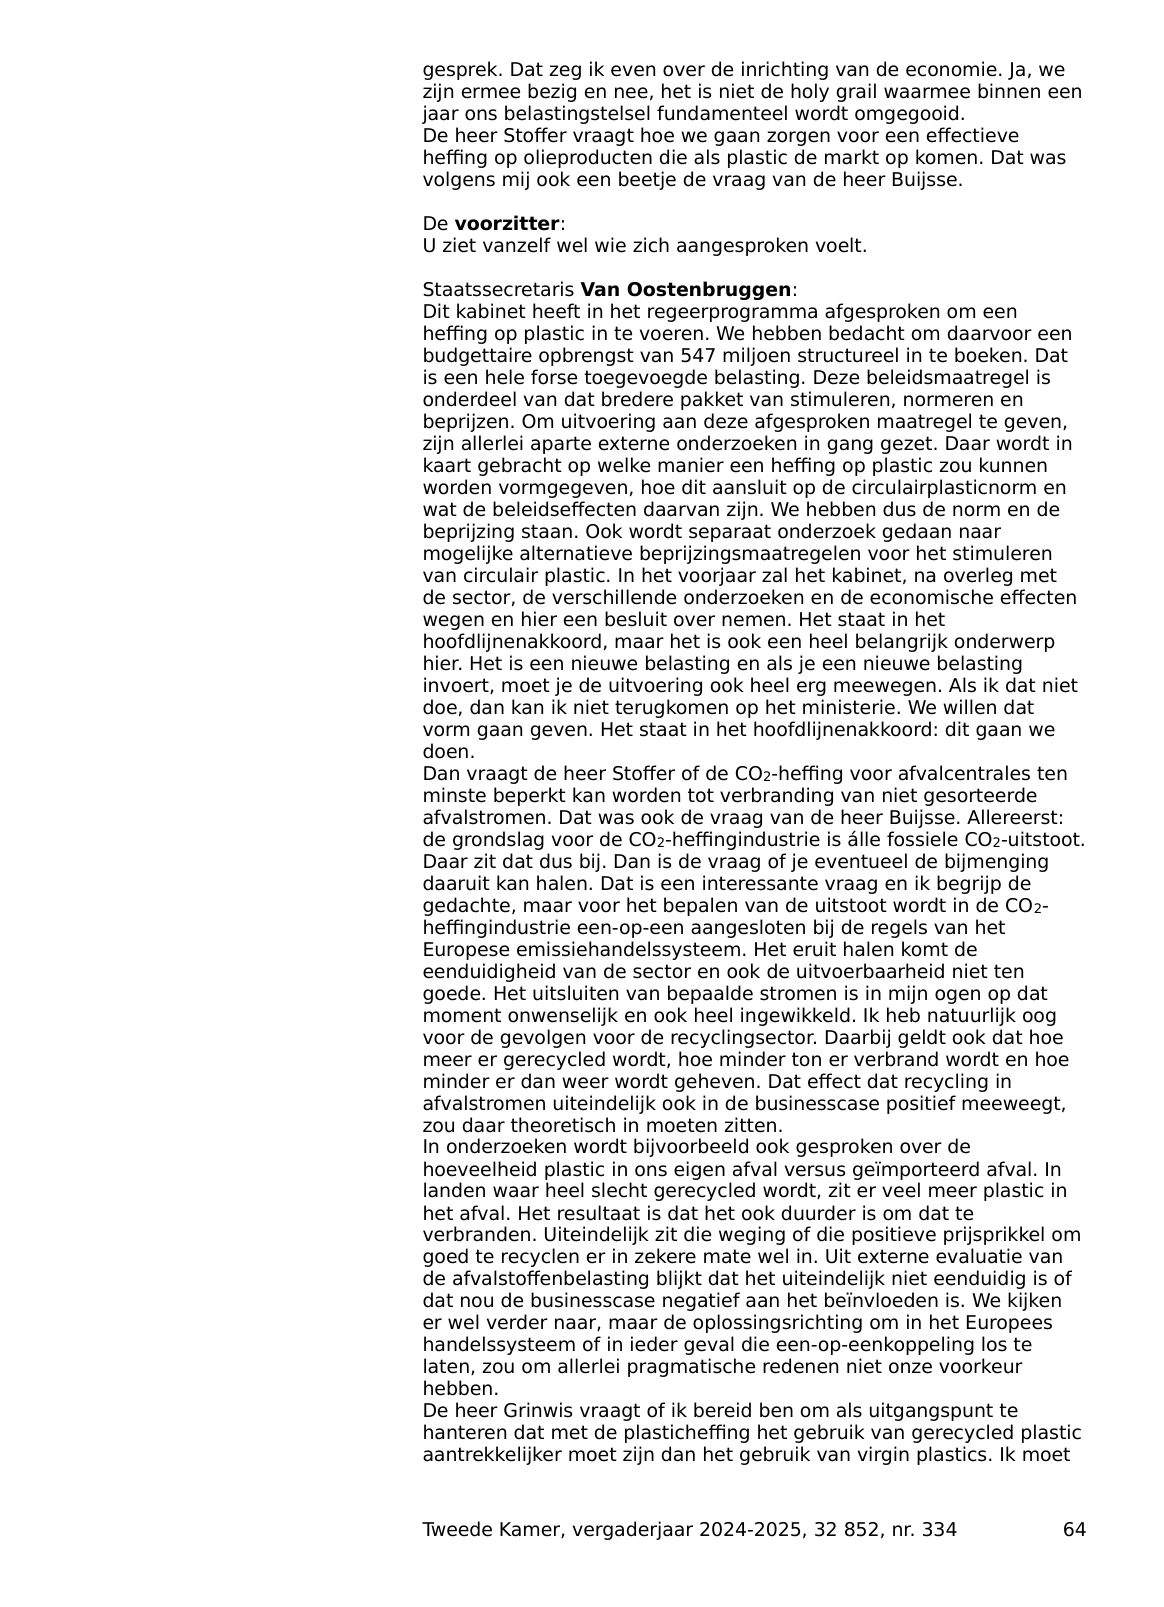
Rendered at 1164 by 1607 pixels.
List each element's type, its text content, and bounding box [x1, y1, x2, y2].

text gesprek. Dat zeg ik even over de inrichting van de economie. Ja, we zijn ermee bezig en nee, het is niet de holy grail waarmee binnen een jaar ons belastingstelsel fundamenteel wordt omgegooid. [422, 59, 1087, 125]
text U ziet vanzelf wel wie zich aangesproken voelt. [422, 235, 1087, 257]
text In onderzoeken wordt bijvoorbeeld ook gesproken over de hoeveelheid plastic in ons eigen afval versus geïmporteerd afval. In landen waar heel slecht gerecycled wordt, zit er veel meer plastic in het afval. Het resultaat is dat het ook duurder is om dat te verbranden. Uiteindelijk zit die weging of die positieve prijsprikkel om goed te recyclen er in zekere mate wel in. Uit externe evaluatie van de afvalstoffenbelasting blijkt dat het uiteindelijk niet eenduidig is of dat nou de businesscase negatief aan het beïnvloeden is. We kijken er wel verder naar, maar de oplossingsrichting om in het Europees handelssysteem of in ieder geval die een-op-eenkoppeling los te laten, zou om allerlei pragmatische redenen niet onze voorkeur hebben. [422, 1136, 1087, 1400]
text De heer Grinwis vraagt of ik bereid ben om als uitgangspunt te hanteren dat met de plasticheffing het gebruik van gerecycled plastic aantrekkelijker moet zijn dan het gebruik van virgin plastics. Ik moet [422, 1400, 1087, 1466]
text De heer Stoffer vraagt hoe we gaan zorgen voor een effectieve heffing op olieproducten die als plastic de markt op komen. Dat was volgens mij ook een beetje de vraag van de heer Buijsse. [422, 125, 1087, 191]
text De voorzitter: [422, 213, 1087, 235]
text Staatssecretaris Van Oostenbruggen: [422, 279, 1087, 301]
text Dit kabinet heeft in het regeerprogramma afgesproken om een heffing op plastic in te voeren. We hebben bedacht om daarvoor een budgettaire opbrengst van 547 miljoen structureel in te boeken. Dat is een hele forse toegevoegde belasting. Deze beleidsmaatregel is onderdeel van dat bredere pakket van stimuleren, normeren en beprijzen. Om uitvoering aan deze afgesproken maatregel te geven, zijn allerlei aparte externe onderzoeken in gang gezet. Daar wordt in kaart gebracht op welke manier een heffing op plastic zou kunnen worden vormgegeven, hoe dit aansluit op de circulairplasticnorm en wat de beleidseffecten daarvan zijn. We hebben dus de norm en de beprijzing staan. Ook wordt separaat onderzoek gedaan naar mogelijke alternatieve beprijzingsmaatregelen voor het stimuleren van circulair plastic. In het voorjaar zal het kabinet, na overleg met de sector, de verschillende onderzoeken en de economische effecten wegen en hier een besluit over nemen. Het staat in het hoofdlijnenakkoord, maar het is ook een heel belangrijk onderwerp hier. Het is een nieuwe belasting en als je een nieuwe belasting invoert, moet je de uitvoering ook heel erg meewegen. Als ik dat niet doe, dan kan ik niet terugkomen op het ministerie. We willen dat vorm gaan geven. Het staat in het hoofdlijnenakkoord: dit gaan we doen. [422, 301, 1087, 763]
text Dan vraagt de heer Stoffer of de CO2-heffing voor afvalcentrales ten minste beperkt kan worden tot verbranding van niet gesorteerde afvalstromen. Dat was ook de vraag van de heer Buijsse. Allereerst: de grondslag voor de CO2-heffingindustrie is álle fossiele CO2-uitstoot. Daar zit dat dus bij. Dan is de vraag of je eventueel de bijmenging daaruit kan halen. Dat is een interessante vraag en ik begrijp de gedachte, maar voor het bepalen van de uitstoot wordt in de CO2-heffingindustrie een-op-een aangesloten bij de regels van het Europese emissiehandelssysteem. Het eruit halen komt de eenduidigheid van de sector en ook de uitvoerbaarheid niet ten goede. Het uitsluiten van bepaalde stromen is in mijn ogen op dat moment onwenselijk en ook heel ingewikkeld. Ik heb natuurlijk oog voor de gevolgen voor de recyclingsector. Daarbij geldt ook dat hoe meer er gerecycled wordt, hoe minder ton er verbrand wordt en hoe minder er dan weer wordt geheven. Dat effect dat recycling in afvalstromen uiteindelijk ook in de businesscase positief meeweegt, zou daar theoretisch in moeten zitten. [422, 763, 1087, 1136]
